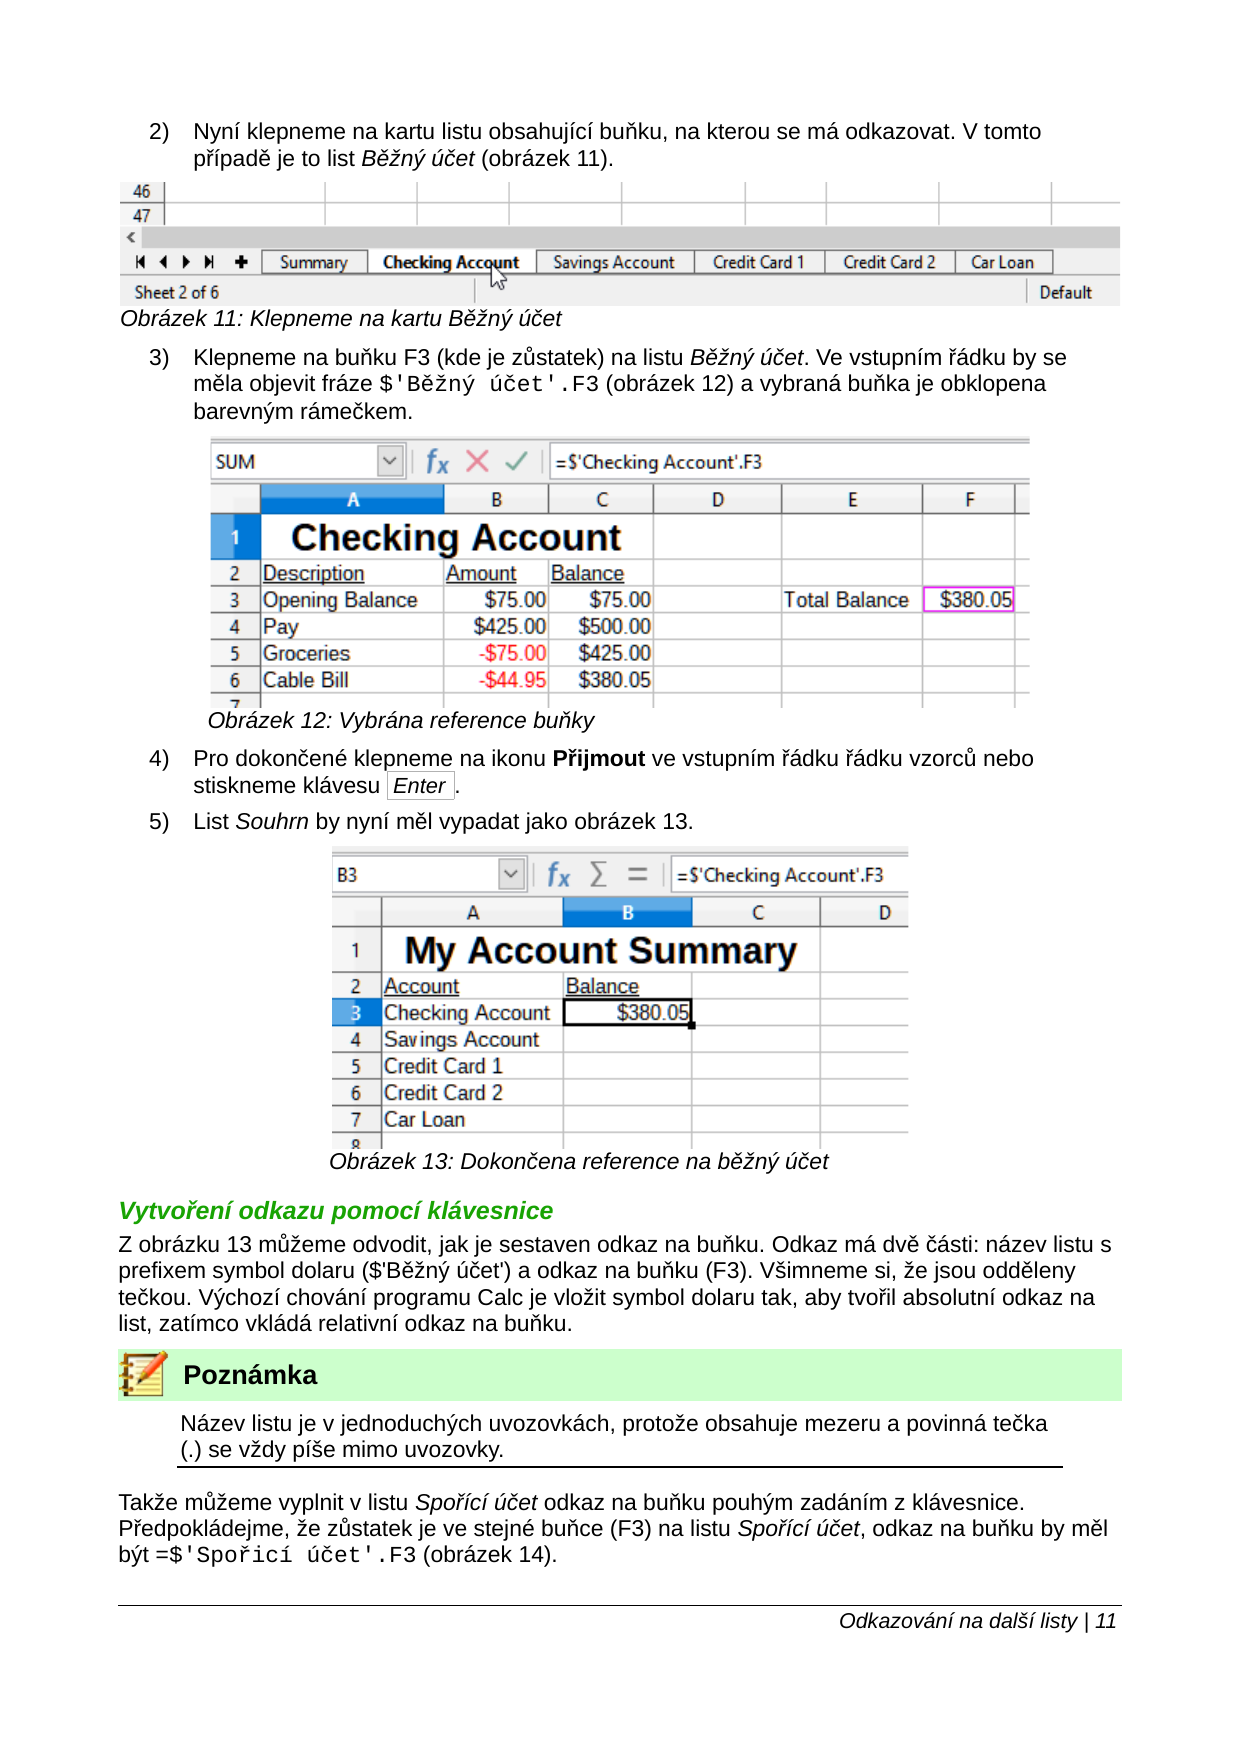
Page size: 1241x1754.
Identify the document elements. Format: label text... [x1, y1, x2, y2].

picture [120, 182, 1121, 306]
list Klepneme na buňku F3 (kde je zůstatek) na listu Běžný účet. Ve vstupním řádku by se měla objevit fráze $'Běžný účet'.F3 (obrázek 12) a vybraná buňka je obklopena barevným rámečkem. [169, 344, 1122, 425]
text Obrázek 13: Dokončena reference na běžný účet [329, 1149, 911, 1174]
list Pro dokončené klepneme na ikonu Přijmout ve vstupním řádku řádku vzorců nebo stiskneme klávesu Enter. [169, 745, 1122, 799]
text Obrázek 11: Klepneme na kartu Běžný účet [120, 306, 1120, 332]
picture [332, 846, 909, 1149]
text Takže můžeme vyplnit v listu Spořící účet odkaz na buňku pouhým zadáním z klávesnice. Předpokládejme, že zůstatek je ve stejné buňce (F3) na listu Spořící účet, odkaz na buňku by měl být =$'Spořicí účet'.F3 (obrázek 14). [118, 1489, 1122, 1570]
text Z obrázku 13 můžeme odvodit, jak je sestaven odkaz na buňku. Odkaz má dvě části: název listu s prefixem symbol dolaru ($'Běžný účet') a odkaz na buňku (F3). Všimneme si, že jsou odděleny tečkou. Výchozí chování programu Calc je vložit symbol dolaru tak, aby tvořil absolutní odkaz na list, zatímco vkládá relativní odkaz na buňku. [118, 1231, 1122, 1336]
picture [119, 1349, 170, 1400]
picture [210, 436, 1030, 708]
text Název listu je v jednoduchých uvozovkách, protože obsahuje mezeru a povinná tečka (.) se vždy píše mimo uvozovky. [177, 1407, 1063, 1466]
subtitle Poznámka [118, 1349, 1122, 1401]
list Nyní klepneme na kartu listu obsahující buňku, na kterou se má odkazovat. V tomto případě je to list Běžný účet (obrázek 11). [169, 118, 1122, 171]
text Obrázek 12: Vybrána reference buňky [207, 708, 1033, 733]
list List Souhrn by nyní měl vypadat jako obrázek 13. [169, 808, 1122, 834]
subtitle Vytvoření odkazu pomocí klávesnice [118, 1196, 1122, 1225]
